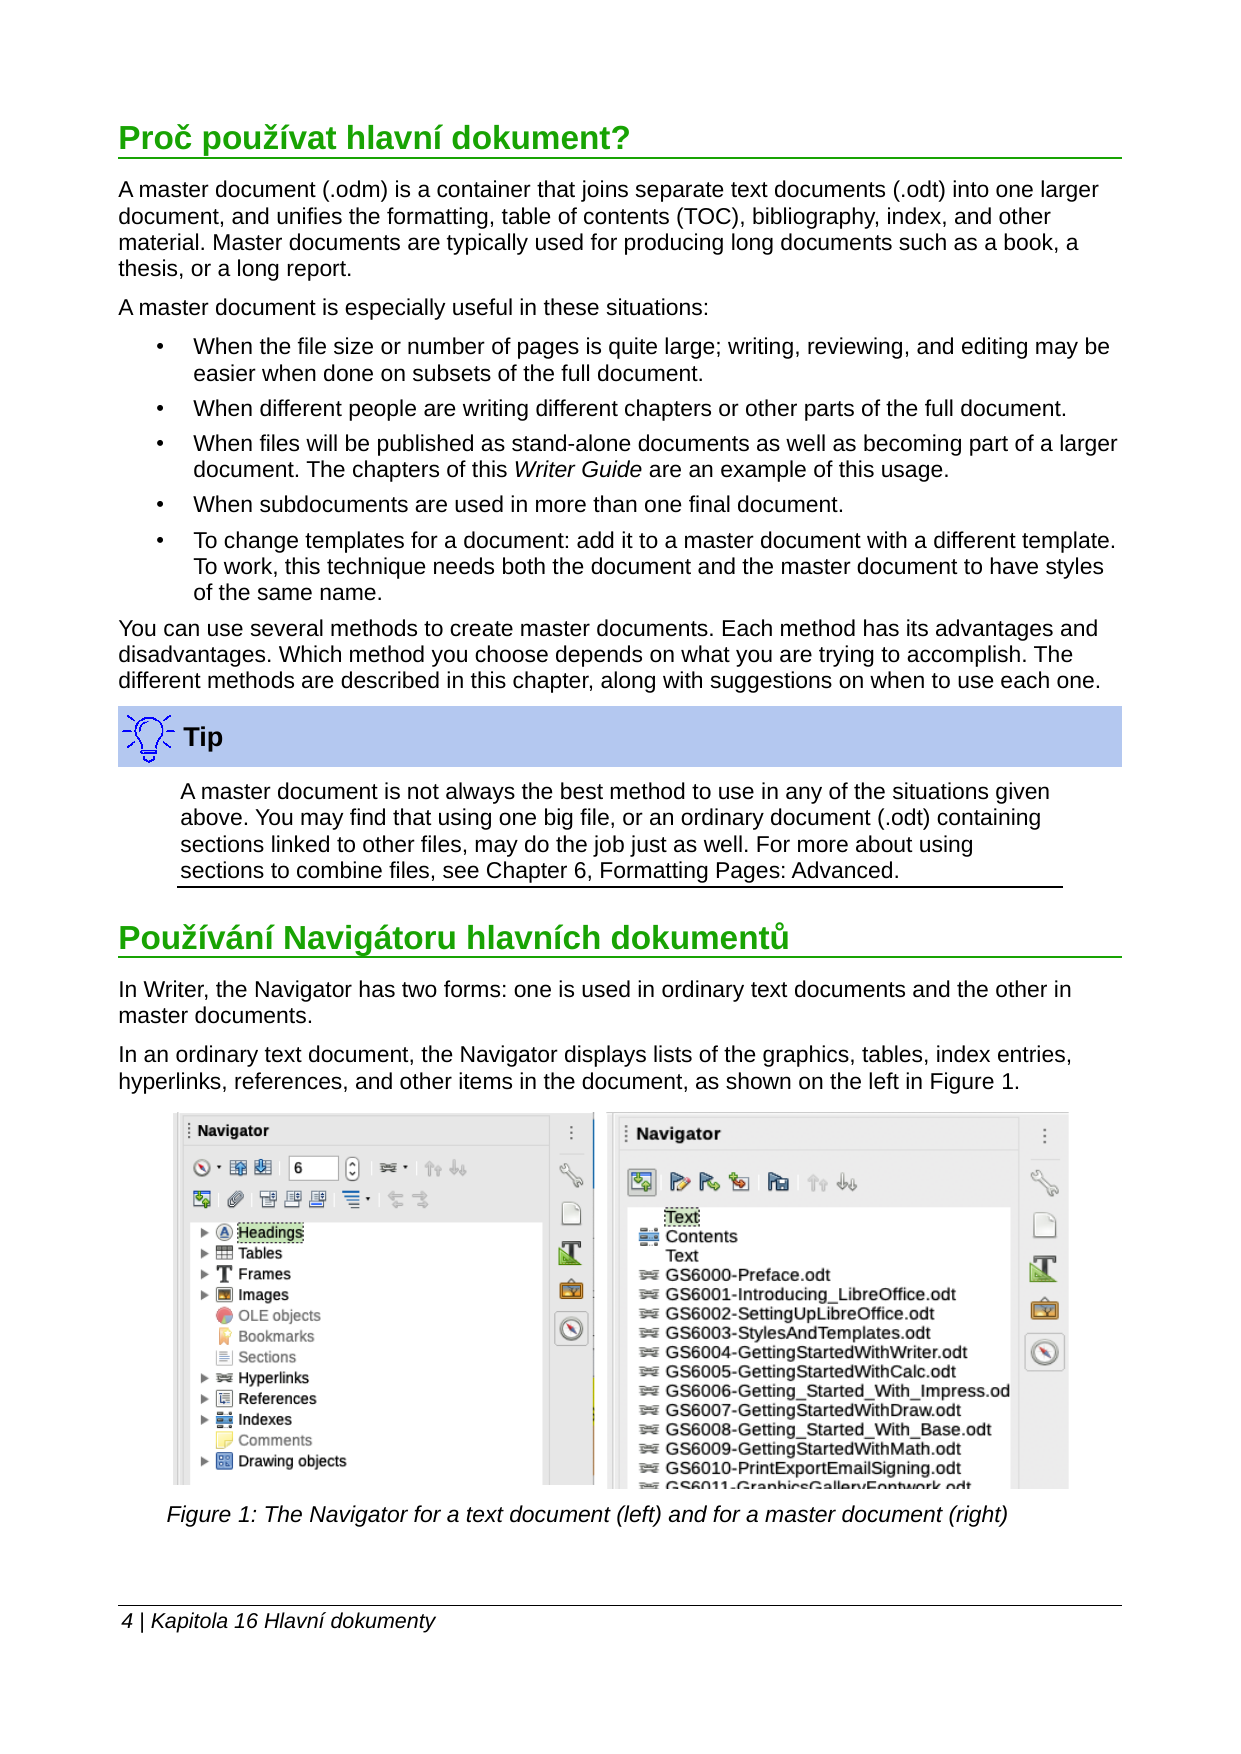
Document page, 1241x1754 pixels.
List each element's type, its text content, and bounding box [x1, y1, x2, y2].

picture [606, 1112, 1069, 1489]
table_header [166, 1106, 600, 1501]
subtitle Proč používat hlavní dokument? [118, 118, 1122, 157]
list When different people are writing different chapters or other parts of the full document. [156, 395, 1122, 421]
list When subdocuments are used in more than one final document. [156, 491, 1122, 518]
subtitle Tip [118, 706, 1122, 767]
picture [172, 1112, 595, 1485]
text In Writer, the Navigator has two forms: one is used in ordinary text documents and the other in master documents. [118, 976, 1122, 1029]
table_header [600, 1106, 1074, 1501]
text Figure 1: The Navigator for a text document (left) and for a master document (right) [166, 1501, 1074, 1526]
list A master document is especially useful in these situations: [118, 294, 1122, 321]
picture [119, 707, 179, 767]
subtitle Používání Navigátoru hlavních dokumentů [118, 918, 1122, 956]
text You can use several methods to create master documents. Each method has its advantages and disadvantages. Which method you choose depends on what you are trying to accomplish. The different methods are described in this chapter, along with suggestions on when to use each one. [118, 614, 1122, 694]
text In an ordinary text document, the Navigator displays lists of the graphics, tables, index entries, hyperlinks, references, and other items in the document, as shown on the left in Figure 1. [118, 1041, 1122, 1094]
list When the file size or number of pages is quite large; writing, reviewing, and editing may be easier when done on subsets of the full document. [156, 333, 1122, 386]
text A master document (.odm) is a container that joins separate text documents (.odt) into one larger document, and unifies the formatting, table of contents (TOC), bibliography, index, and other material. Master documents are typically used for producing long documents such as a book, a thesis, or a long report. [118, 176, 1122, 282]
text A master document is not always the best method to use in any of the situations given above. You may find that using one big file, or an ordinary document (.odt) containing sections linked to other files, may do the job just as well. For more about using sections to combine files, see Chapter 6, Formatting Pages: Advanced. [177, 775, 1063, 886]
list When files will be published as stand-alone documents as well as becoming part of a larger document. The chapters of this Writer Guide are an example of this usage. [156, 430, 1122, 483]
list To change templates for a document: add it to a master document with a different template. To work, this technique needs both the document and the master document to have styles of the same name. [156, 527, 1122, 606]
